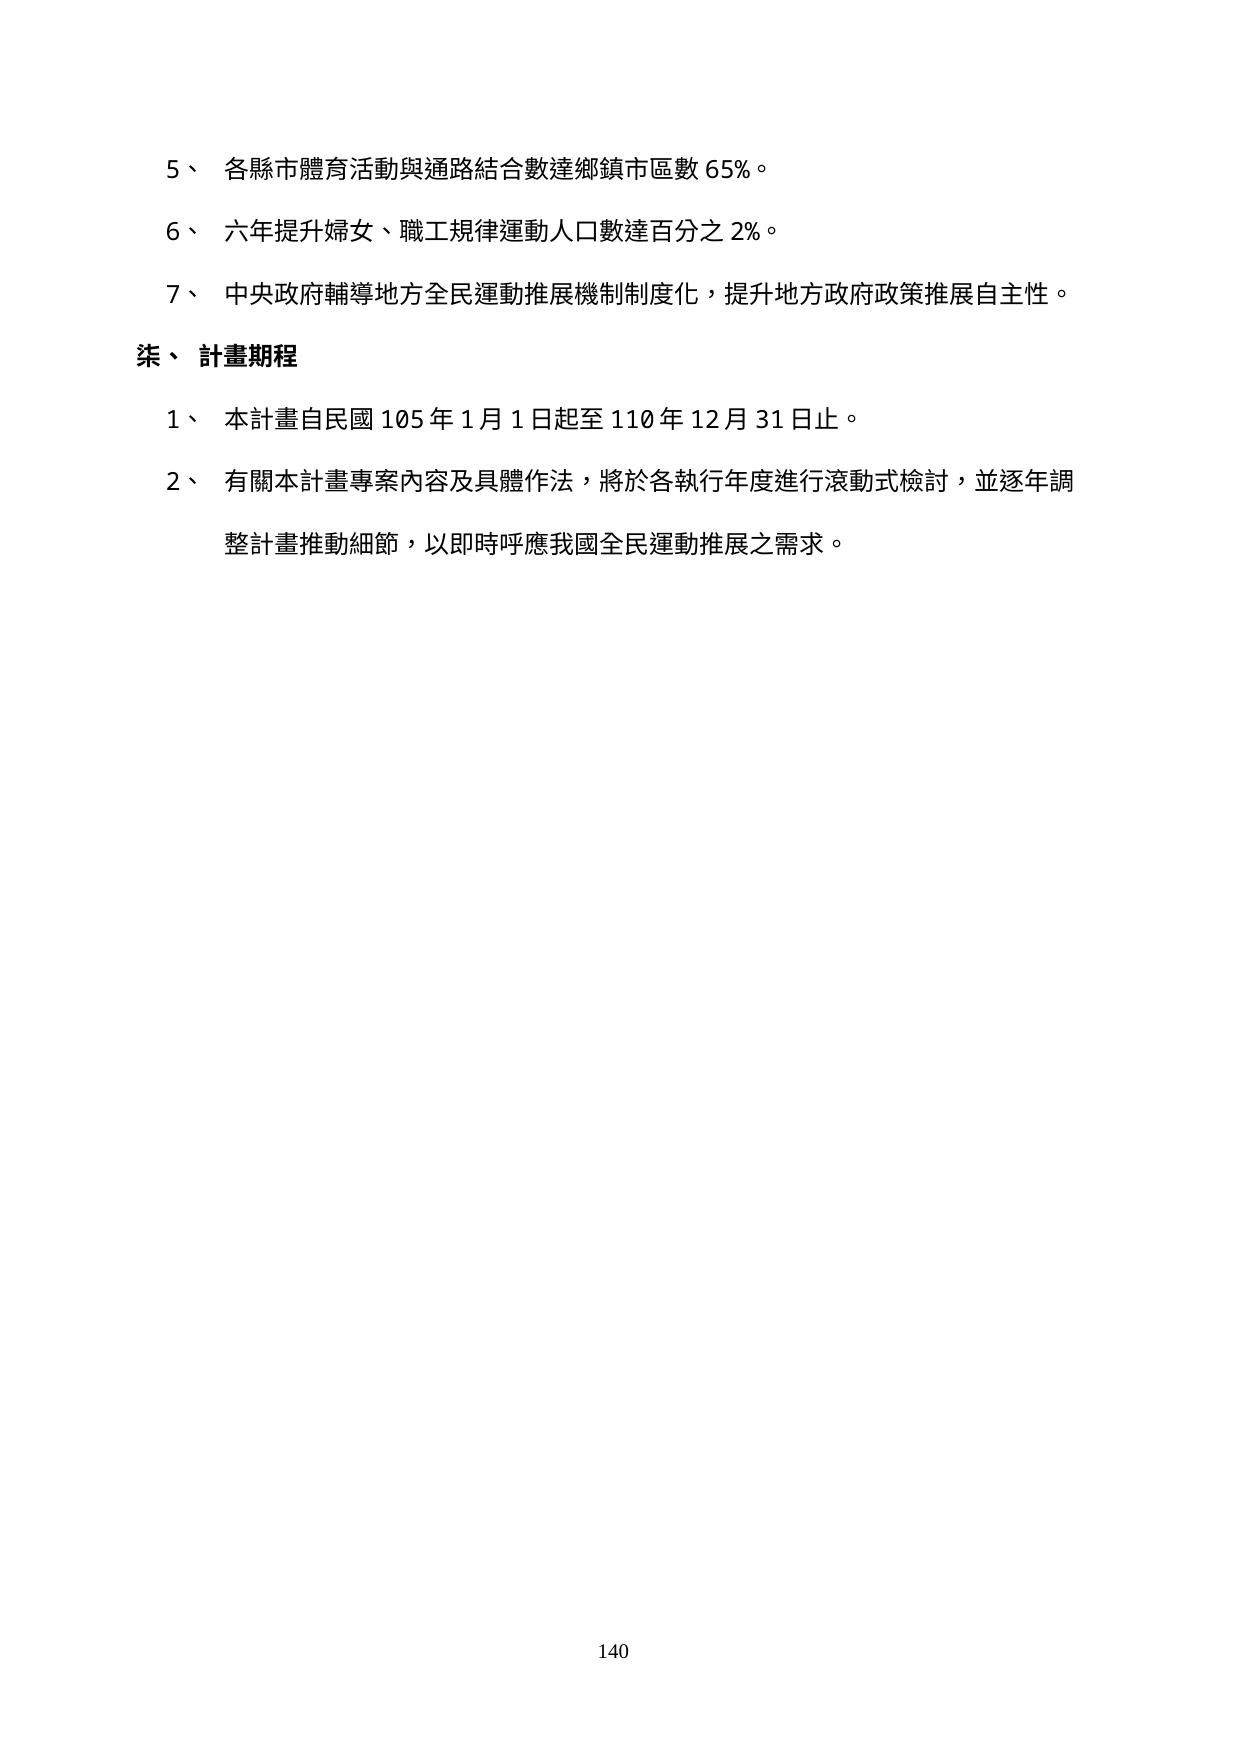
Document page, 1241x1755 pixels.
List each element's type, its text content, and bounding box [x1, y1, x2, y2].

list 各縣市體育活動與通路結合數達鄉鎮市區數65%。 [165, 126, 1090, 188]
list 本計畫自民國105年1月1日起至110年12月31日止。 [165, 376, 1090, 438]
list 計畫期程 [136, 313, 1090, 376]
list 有關本計畫專案內容及具體作法，將於各執行年度進行滾動式檢討，並逐年調整計畫推動細節，以即時呼應我國全民運動推展之需求。 [165, 438, 1090, 563]
list 六年提升婦女、職工規律運動人口數達百分之2%。 [165, 188, 1090, 251]
list 中央政府輔導地方全民運動推展機制制度化，提升地方政府政策推展自主性。 [165, 251, 1090, 313]
